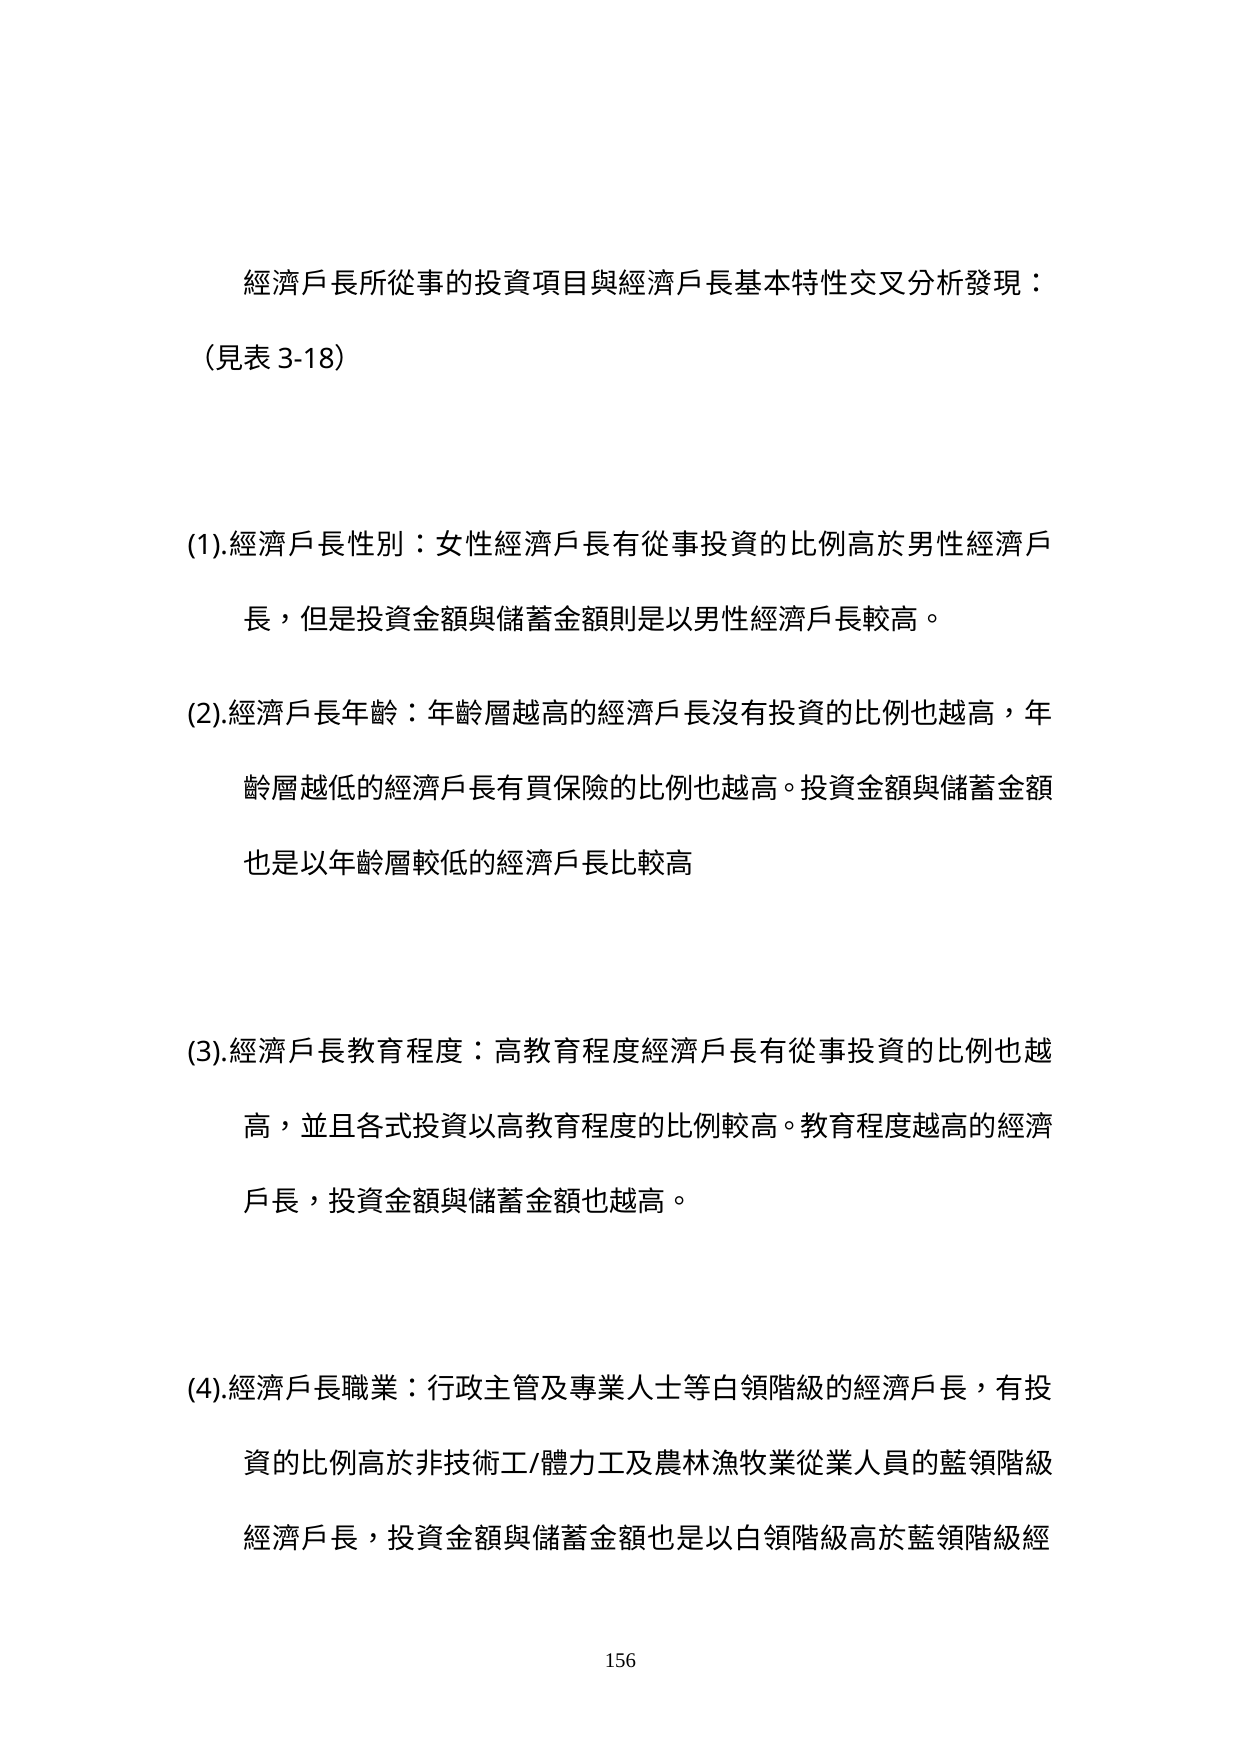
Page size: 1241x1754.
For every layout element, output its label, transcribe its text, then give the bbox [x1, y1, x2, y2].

text (4).經濟戶長職業：行政主管及專業人士等白領階級的經濟戶長，有投資的比例高於非技術工/體力工及農林漁牧業從業人員的藍領階級經濟戶長，投資金額與儲蓄金額也是以白領階級高於藍領階級經 [187, 1350, 1053, 1575]
text (1).經濟戶長性別：女性經濟戶長有從事投資的比例高於男性經濟戶長，但是投資金額與儲蓄金額則是以男性經濟戶長較高。 [187, 506, 1053, 656]
text (2).經濟戶長年齡：年齡層越高的經濟戶長沒有投資的比例也越高，年齡層越低的經濟戶長有買保險的比例也越高。投資金額與儲蓄金額也是以年齡層較低的經濟戶長比較高 [187, 675, 1053, 900]
text 經濟戶長所從事的投資項目與經濟戶長基本特性交叉分析發現：（見表3-18） [187, 244, 1053, 394]
text (3).經濟戶長教育程度：高教育程度經濟戶長有從事投資的比例也越高，並且各式投資以高教育程度的比例較高。教育程度越高的經濟戶長，投資金額與儲蓄金額也越高。 [187, 1012, 1053, 1237]
